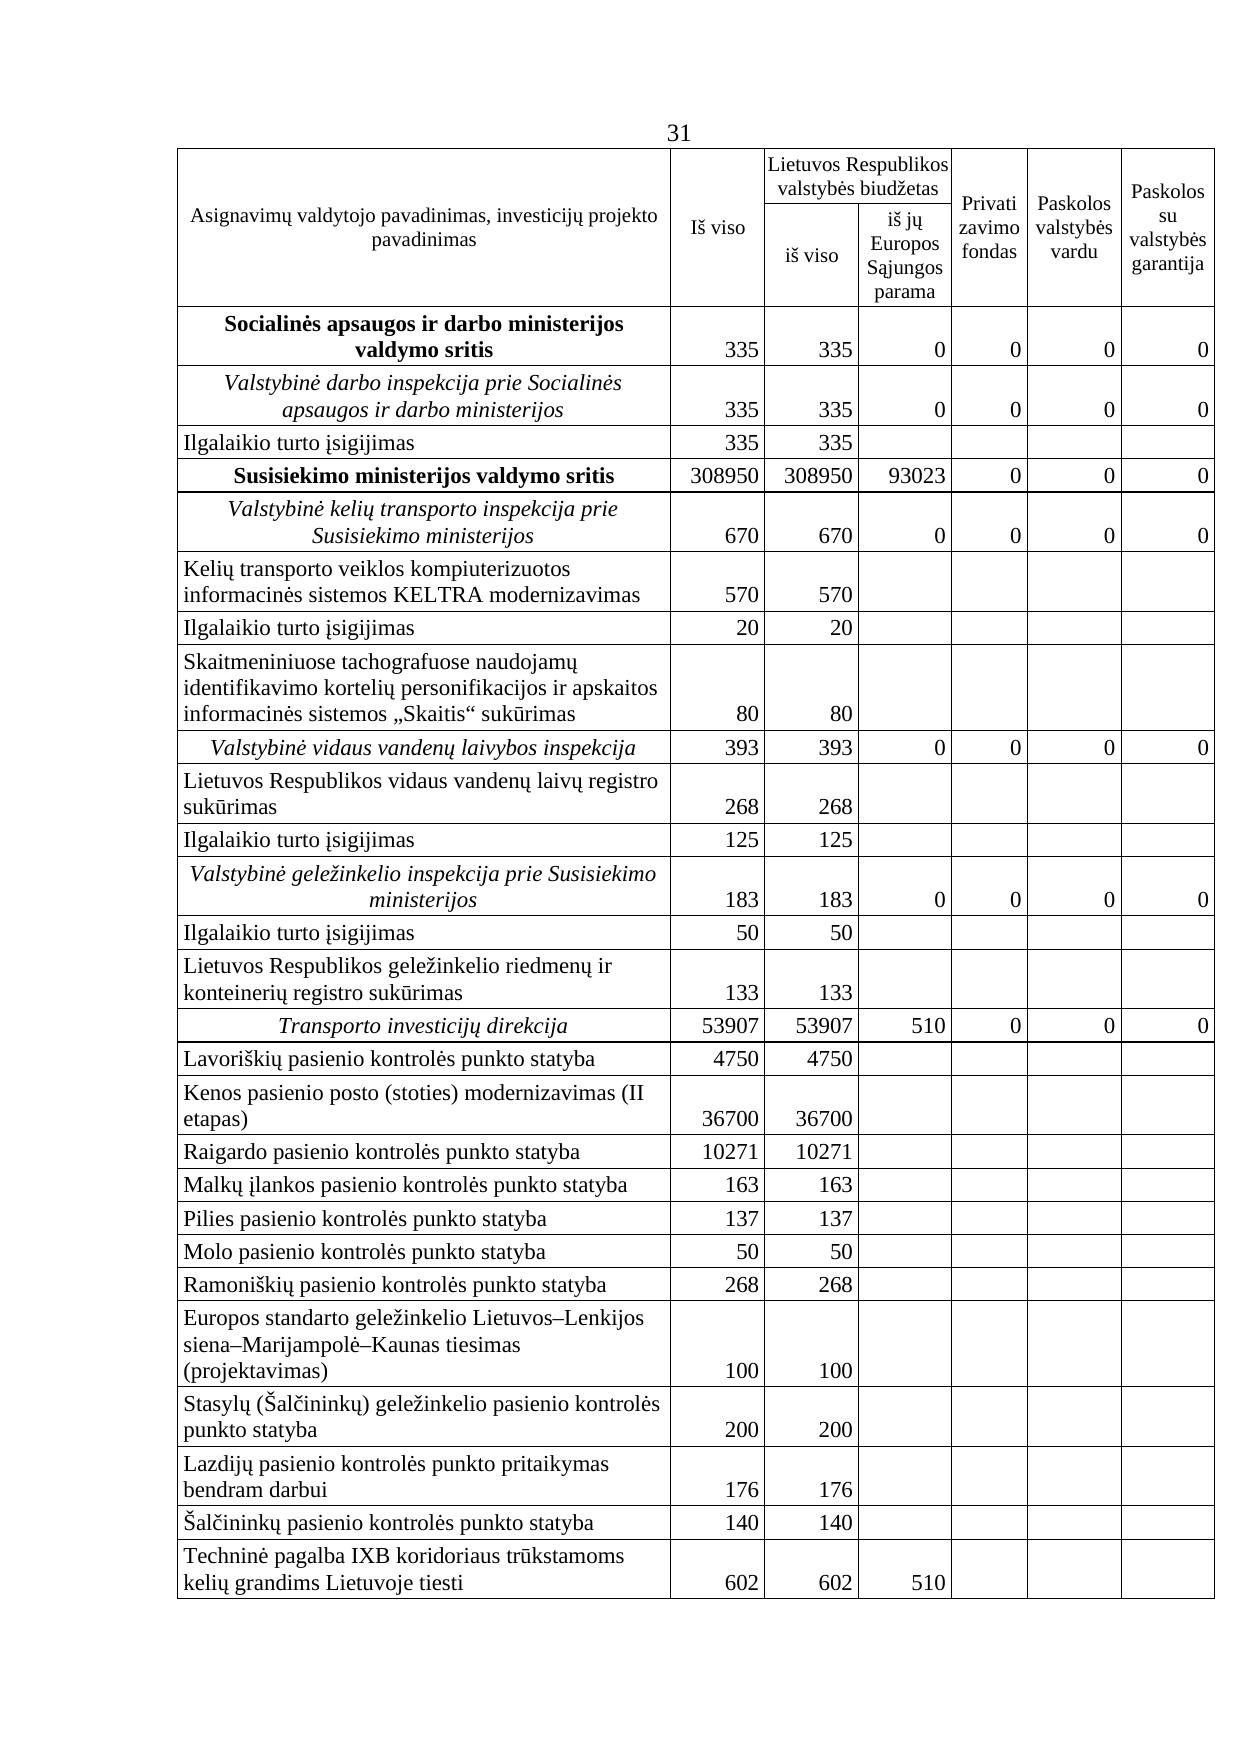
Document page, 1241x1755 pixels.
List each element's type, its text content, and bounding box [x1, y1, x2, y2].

table_cell Valstybinė geležinkelio inspekcija prie Susisiekimo ministerijos [178, 857, 670, 915]
table_cell 100 [765, 1301, 858, 1386]
table_cell [859, 552, 951, 611]
table_cell 670 [765, 493, 858, 551]
table_cell [859, 1387, 951, 1446]
table_cell [1122, 1268, 1214, 1300]
table_cell 268 [671, 764, 764, 822]
table_cell [859, 1076, 951, 1134]
table_cell [1028, 824, 1121, 856]
table_cell Susisiekimo ministerijos valdymo sritis [178, 459, 670, 491]
table_cell [859, 1135, 951, 1167]
table_cell [952, 1387, 1027, 1446]
table_cell [1028, 1447, 1121, 1505]
table_cell [859, 1043, 951, 1074]
table_cell iš jų Europos Sąjungos parama [859, 204, 951, 306]
table_cell 393 [765, 731, 858, 763]
table_cell 0 [859, 307, 951, 365]
table_cell 4750 [765, 1043, 858, 1074]
table_cell 0 [952, 857, 1027, 915]
table_cell [952, 645, 1027, 730]
table_cell 10271 [765, 1135, 858, 1167]
table_cell 0 [952, 731, 1027, 763]
table_cell [1122, 1135, 1214, 1167]
table_cell [859, 1268, 951, 1300]
table_cell 0 [952, 1009, 1027, 1041]
table_cell [859, 1506, 951, 1539]
table_cell [1122, 1447, 1214, 1505]
table_cell Stasylų (Šalčininkų) geležinkelio pasienio kontrolės punkto statyba [178, 1387, 670, 1446]
table_cell 176 [765, 1447, 858, 1505]
table_cell 308950 [765, 459, 858, 491]
table_cell [1028, 1169, 1121, 1201]
table_header Paskolos valstybės vardu [1028, 149, 1121, 306]
table_cell [1028, 552, 1121, 611]
table_cell 0 [952, 366, 1027, 425]
table_cell 0 [1028, 731, 1121, 763]
table_cell [952, 1043, 1027, 1074]
table_cell 0 [1122, 493, 1214, 551]
table_cell [1122, 764, 1214, 822]
table_cell [859, 824, 951, 856]
table_cell Kelių transporto veiklos kompiuterizuotos informacinės sistemos KELTRA modernizavimas [178, 552, 670, 611]
table_cell [859, 916, 951, 948]
table_header Paskolos su valstybės garantija [1122, 149, 1214, 306]
table_cell [1122, 1202, 1214, 1234]
table_cell [952, 1447, 1027, 1505]
table_cell 335 [765, 426, 858, 458]
table_cell 80 [671, 645, 764, 730]
table_cell [952, 1301, 1027, 1386]
table_cell 50 [765, 1235, 858, 1267]
table_cell 268 [765, 1268, 858, 1300]
table_cell [952, 1169, 1027, 1201]
table_cell 50 [765, 916, 858, 948]
table_cell 0 [952, 459, 1027, 491]
table_header Privatizavimo fondas [952, 149, 1027, 306]
table_cell 163 [671, 1169, 764, 1201]
table_cell Valstybinė vidaus vandenų laivybos inspekcija [178, 731, 670, 763]
table_cell 0 [1122, 307, 1214, 365]
table_cell [1122, 552, 1214, 611]
table_cell 0 [1122, 857, 1214, 915]
table_cell 0 [859, 493, 951, 551]
table_cell 36700 [671, 1076, 764, 1134]
table_cell 140 [765, 1506, 858, 1539]
table_cell 50 [671, 1235, 764, 1267]
table_cell 0 [952, 307, 1027, 365]
table_cell 80 [765, 645, 858, 730]
table_cell Ramoniškių pasienio kontrolės punkto statyba [178, 1268, 670, 1300]
table_cell [952, 426, 1027, 458]
table_cell [1122, 824, 1214, 856]
table_cell 140 [671, 1506, 764, 1539]
table_cell [1028, 1387, 1121, 1446]
table_header Asignavimų valdytojo pavadinimas, investicijų projekto pavadinimas [178, 149, 670, 306]
table_cell [1122, 1169, 1214, 1201]
table_cell 93023 [859, 459, 951, 491]
table_cell [1028, 1076, 1121, 1134]
table_cell 670 [671, 493, 764, 551]
table_cell 335 [671, 307, 764, 365]
table_cell [859, 764, 951, 822]
table_cell [1028, 916, 1121, 948]
table_cell [952, 764, 1027, 822]
table_cell iš viso [765, 204, 858, 306]
table_cell 163 [765, 1169, 858, 1201]
table_cell [1028, 1540, 1121, 1598]
table_cell Valstybinė darbo inspekcija prie Socialinės apsaugos ir darbo ministerijos [178, 366, 670, 425]
table_cell 0 [1122, 1009, 1214, 1041]
table_cell Molo pasienio kontrolės punkto statyba [178, 1235, 670, 1267]
table_cell 0 [1028, 493, 1121, 551]
table_cell Ilgalaikio turto įsigijimas [178, 612, 670, 644]
table_cell 200 [671, 1387, 764, 1446]
table_cell 570 [671, 552, 764, 611]
table_cell [952, 1135, 1027, 1167]
table_cell [952, 552, 1027, 611]
table_cell [952, 612, 1027, 644]
table_cell Raigardo pasienio kontrolės punkto statyba [178, 1135, 670, 1167]
table_cell [1122, 1235, 1214, 1267]
table_cell 137 [765, 1202, 858, 1234]
table_cell 0 [1122, 366, 1214, 425]
table_cell 53907 [671, 1009, 764, 1041]
table_cell 0 [1028, 1009, 1121, 1041]
table_cell 0 [1028, 366, 1121, 425]
table_cell [1122, 1076, 1214, 1134]
table_cell [952, 1268, 1027, 1300]
table_cell 570 [765, 552, 858, 611]
table_cell 510 [859, 1540, 951, 1598]
table_cell Valstybinė kelių transporto inspekcija prie Susisiekimo ministerijos [178, 493, 670, 551]
table_cell [859, 1235, 951, 1267]
table_cell 393 [671, 731, 764, 763]
table_cell 36700 [765, 1076, 858, 1134]
table_cell [1028, 645, 1121, 730]
table_cell 4750 [671, 1043, 764, 1074]
table_cell [952, 1202, 1027, 1234]
table_cell [952, 916, 1027, 948]
table_cell [859, 1447, 951, 1505]
table_cell Ilgalaikio turto įsigijimas [178, 824, 670, 856]
table_cell [1028, 426, 1121, 458]
table_cell 0 [1028, 307, 1121, 365]
table_cell 0 [859, 857, 951, 915]
table_cell [1122, 1043, 1214, 1074]
table_cell [859, 1169, 951, 1201]
table_cell [859, 645, 951, 730]
table_cell 183 [671, 857, 764, 915]
table_cell [859, 426, 951, 458]
table_cell [952, 1506, 1027, 1539]
table_cell 0 [952, 493, 1027, 551]
table_cell 125 [671, 824, 764, 856]
table_cell Transporto investicijų direkcija [178, 1009, 670, 1041]
table_cell 335 [765, 366, 858, 425]
table_cell Malkų įlankos pasienio kontrolės punkto statyba [178, 1169, 670, 1201]
table_cell [952, 950, 1027, 1008]
table_header Lietuvos Respublikos valstybės biudžetas [765, 149, 951, 203]
table_cell 268 [765, 764, 858, 822]
table_cell Skaitmeniniuose tachografuose naudojamų identifikavimo kortelių personifikacijos ir apskaitos informacinės sistemos „Skaitis“ sukūrimas [178, 645, 670, 730]
table_cell Techninė pagalba IXB koridoriaus trūkstamoms kelių grandims Lietuvoje tiesti [178, 1540, 670, 1598]
table_header Iš viso [671, 149, 764, 306]
table_cell [1028, 1043, 1121, 1074]
table_cell 0 [1028, 857, 1121, 915]
table_cell 335 [671, 426, 764, 458]
table_cell [952, 824, 1027, 856]
table_cell Lietuvos Respublikos vidaus vandenų laivų registro sukūrimas [178, 764, 670, 822]
table_cell 20 [765, 612, 858, 644]
table_cell [1122, 645, 1214, 730]
table_cell 0 [859, 366, 951, 425]
table_cell 176 [671, 1447, 764, 1505]
table_cell [952, 1540, 1027, 1598]
table_cell [1122, 916, 1214, 948]
table_cell [1122, 1301, 1214, 1386]
table_cell Lavoriškių pasienio kontrolės punkto statyba [178, 1043, 670, 1074]
table_cell [1028, 1235, 1121, 1267]
table_cell Ilgalaikio turto įsigijimas [178, 916, 670, 948]
table_cell [1028, 1301, 1121, 1386]
table_cell [952, 1076, 1027, 1134]
table_cell 602 [765, 1540, 858, 1598]
table_cell Ilgalaikio turto įsigijimas [178, 426, 670, 458]
table_cell 100 [671, 1301, 764, 1386]
table_cell 602 [671, 1540, 764, 1598]
table_cell [1028, 950, 1121, 1008]
table_cell 200 [765, 1387, 858, 1446]
table_cell 0 [859, 731, 951, 763]
table_cell 125 [765, 824, 858, 856]
table_cell 133 [671, 950, 764, 1008]
table_cell Lazdijų pasienio kontrolės punkto pritaikymas bendram darbui [178, 1447, 670, 1505]
table_cell 335 [671, 366, 764, 425]
table_cell [1122, 426, 1214, 458]
table_cell [1122, 950, 1214, 1008]
table_cell [1028, 764, 1121, 822]
table_cell Lietuvos Respublikos geležinkelio riedmenų ir konteinerių registro sukūrimas [178, 950, 670, 1008]
table_cell 335 [765, 307, 858, 365]
table_cell Pilies pasienio kontrolės punkto statyba [178, 1202, 670, 1234]
table_cell [1122, 612, 1214, 644]
table_cell Šalčininkų pasienio kontrolės punkto statyba [178, 1506, 670, 1539]
table_cell [1028, 1506, 1121, 1539]
table_cell 308950 [671, 459, 764, 491]
table_cell 137 [671, 1202, 764, 1234]
table_cell 268 [671, 1268, 764, 1300]
table_cell Europos standarto geležinkelio Lietuvos–Lenkijos siena–Marijampolė–Kaunas tiesimas (projektavimas) [178, 1301, 670, 1386]
table_cell 510 [859, 1009, 951, 1041]
table_cell Socialinės apsaugos ir darbo ministerijos valdymo sritis [178, 307, 670, 365]
table_cell [1028, 612, 1121, 644]
table_cell [1122, 1387, 1214, 1446]
table_cell Kenos pasienio posto (stoties) modernizavimas (II etapas) [178, 1076, 670, 1134]
table_cell 183 [765, 857, 858, 915]
table_cell [1122, 1506, 1214, 1539]
table_cell [859, 950, 951, 1008]
table_cell [1028, 1135, 1121, 1167]
table_cell [859, 1301, 951, 1386]
table_cell 133 [765, 950, 858, 1008]
table_cell 0 [1028, 459, 1121, 491]
table_cell 0 [1122, 731, 1214, 763]
table_cell [859, 1202, 951, 1234]
table_cell 50 [671, 916, 764, 948]
table_cell [1028, 1268, 1121, 1300]
table_cell [859, 612, 951, 644]
table_cell 10271 [671, 1135, 764, 1167]
table_cell 0 [1122, 459, 1214, 491]
table_cell [1028, 1202, 1121, 1234]
table_cell 53907 [765, 1009, 858, 1041]
table_cell [1122, 1540, 1214, 1598]
table_cell [952, 1235, 1027, 1267]
table_cell 20 [671, 612, 764, 644]
